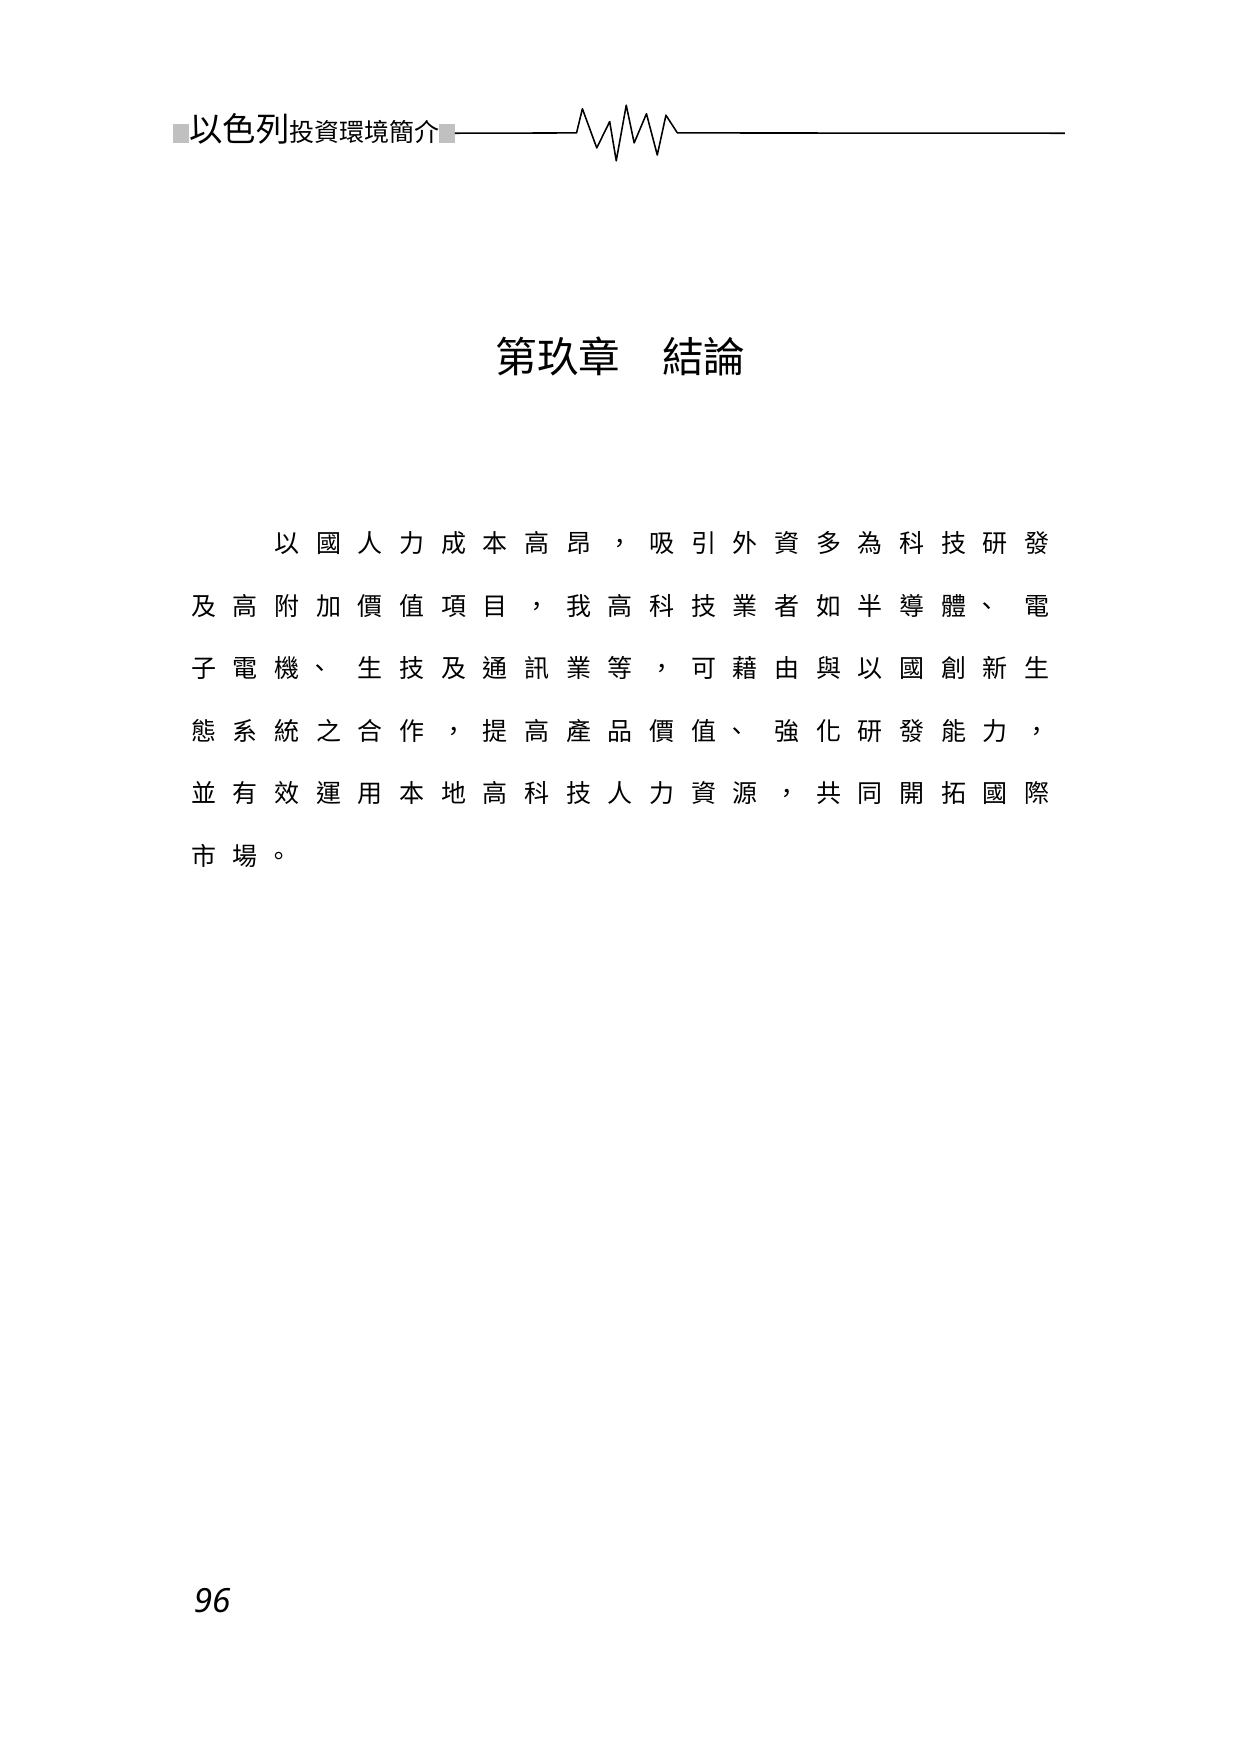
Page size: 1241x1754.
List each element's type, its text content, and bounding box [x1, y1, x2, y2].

text 第玖章 結論 [183, 313, 1058, 375]
text 以國人力成本高昂，吸引外資多為科技研發及高附加價值項目，我高科技業者如半導體、電子電機、生技及通訊業等，可藉由與以國創新生態系統之合作，提高產品價值、強化研發能力，並有效運用本地高科技人力資源，共同開拓國際市場。 [183, 500, 1058, 875]
